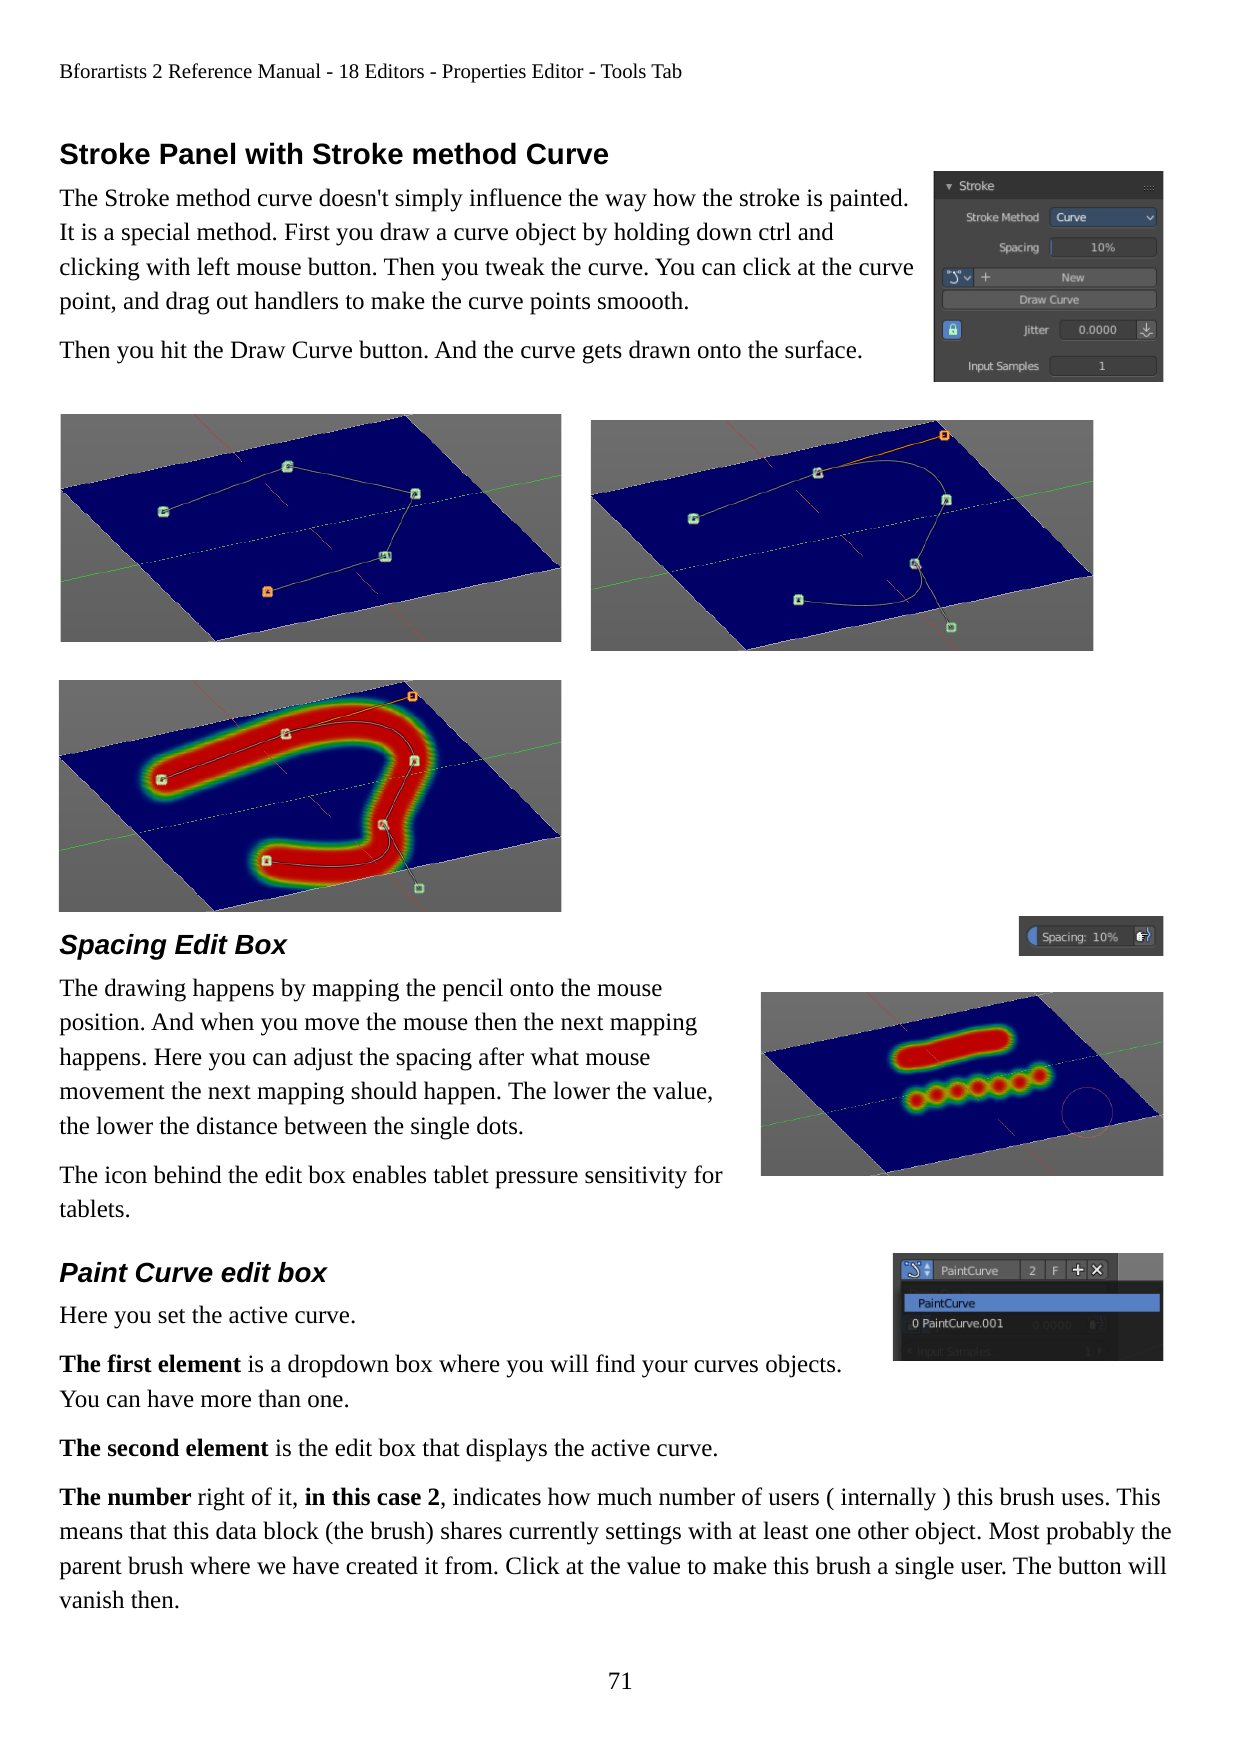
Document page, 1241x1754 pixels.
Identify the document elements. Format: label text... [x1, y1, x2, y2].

text The Stroke method curve doesn't simply influence the way how the stroke is painted. It is a special method. First you draw a curve object by holding down ctrl and clicking with left mouse button. Then you tweak the curve. You can click at the curve point, and drag out handlers to make the curve points smoooth. [59, 183, 933, 315]
text The icon behind the edit box enables tablet pressure sensitivity for tablets. [59, 1160, 1181, 1223]
subtitle Spacing Edit Box [59, 928, 1181, 960]
text Here you set the active curve. [59, 1300, 892, 1329]
subtitle Stroke Panel with Stroke method Curve [59, 137, 1181, 170]
subtitle [1164, 1256, 1181, 1288]
picture [60, 414, 562, 642]
text The second element is the edit box that displays the active curve. [59, 1433, 1181, 1462]
picture [590, 420, 1094, 651]
text The drawing happens by mapping the pencil onto the mouse position. And when you move the mouse then the next mapping happens. Here you can adjust the spacing after what mouse movement the next mapping should happen. The lower the value, the lower the distance between the single dots. [59, 973, 1181, 1139]
picture [58, 680, 562, 912]
picture [760, 992, 1164, 1176]
text The first element is a dropdown box where you will find your curves objects. You can have more than one. [59, 1349, 1181, 1413]
picture [892, 1253, 1164, 1361]
text Then you hit the Draw Curve button. And the curve gets drawn onto the surface. [59, 335, 933, 364]
picture [933, 171, 1164, 382]
text The number right of it, in this case 2, indicates how much number of users ( internally ) this brush uses. This means that this data block (the brush) shares currently settings with at least one other object. Most probably the parent brush where we have created it from. Click at the value to make this brush a single user. The button will vanish then. [59, 1482, 1181, 1614]
picture [1018, 916, 1164, 956]
subtitle Paint Curve edit box [59, 1256, 892, 1288]
